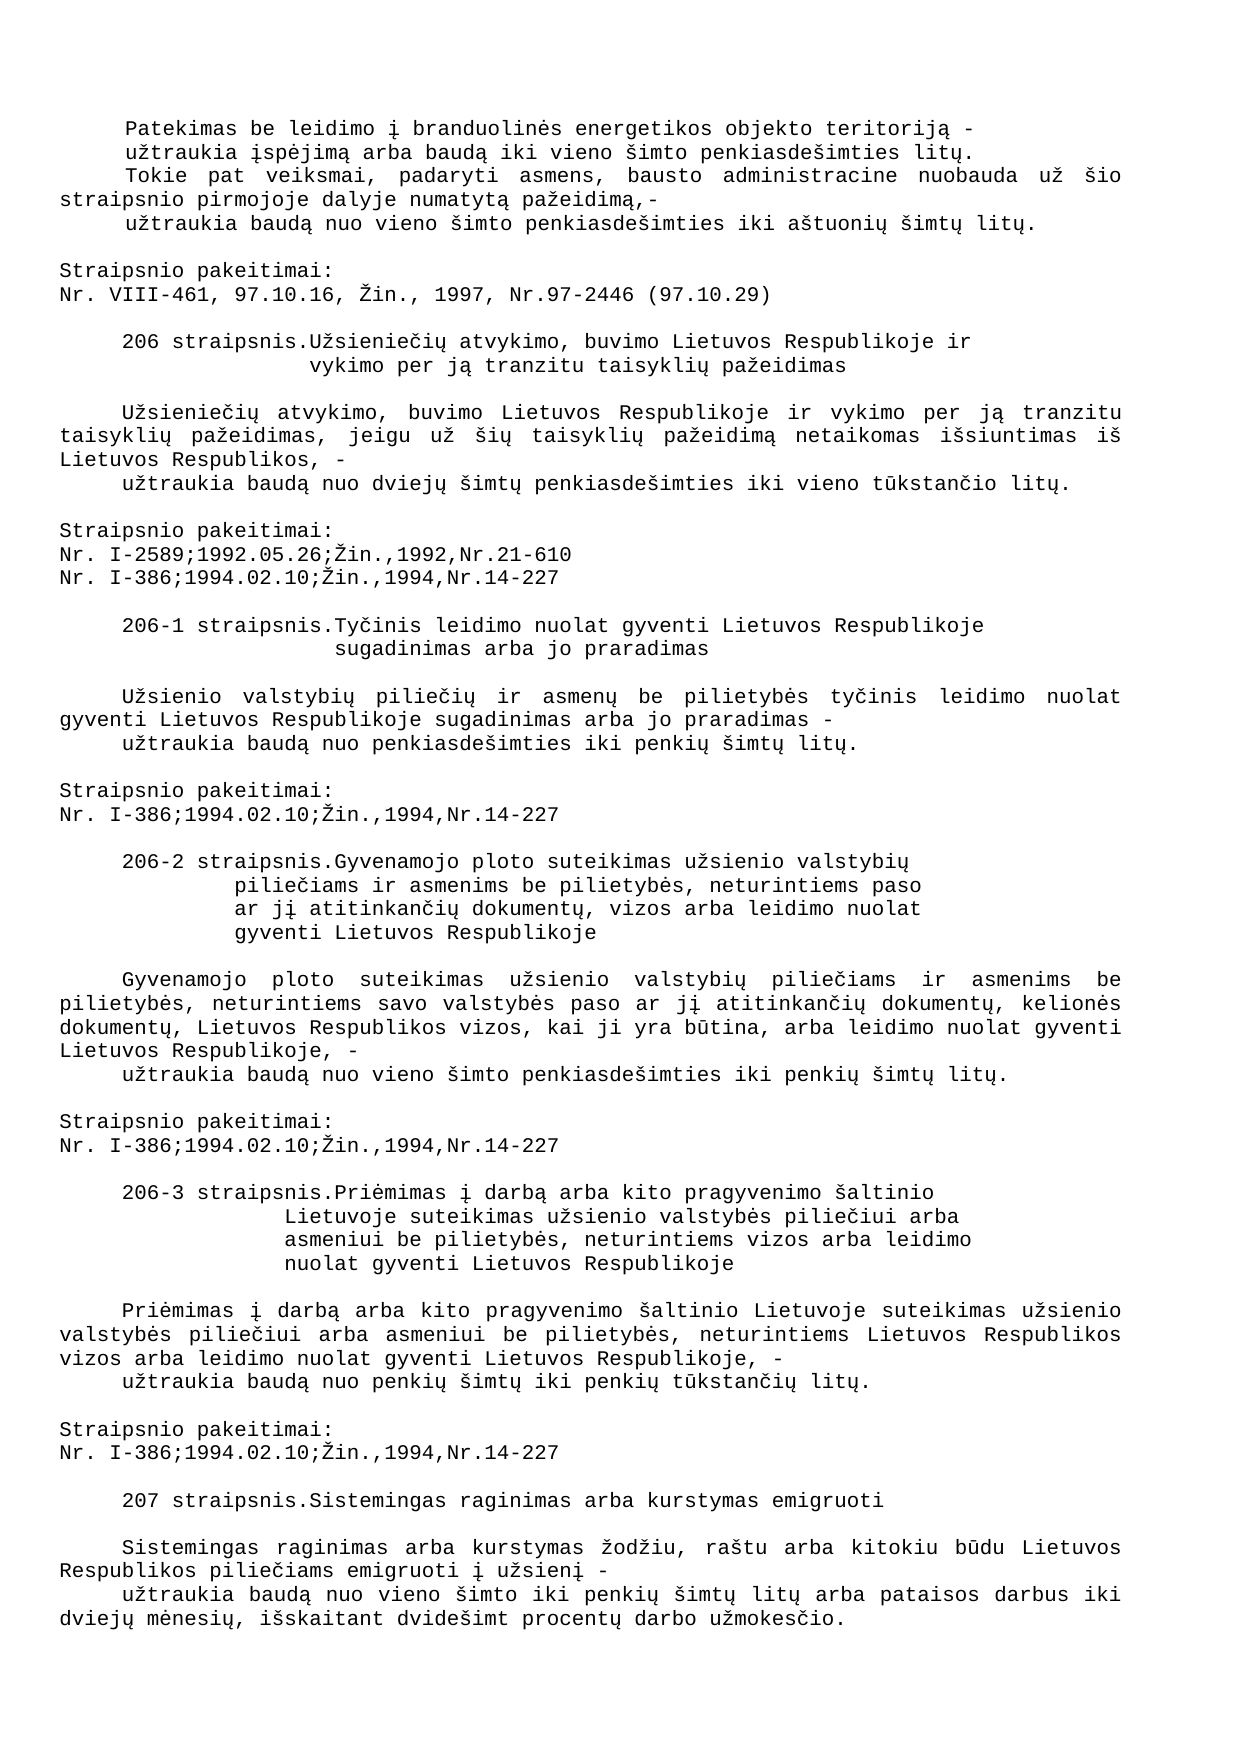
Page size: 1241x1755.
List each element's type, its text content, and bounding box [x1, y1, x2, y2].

text nuolat gyventi Lietuvos Respublikoje [59, 1253, 1122, 1277]
text Nr. VIII-461, 97.10.16, Žin., 1997, Nr.97-2446 (97.10.29) [59, 284, 1122, 307]
text Sistemingas raginimas arba kurstymas žodžiu, raštu arba kitokiu būdu Lietuvos Respublikos piliečiams emigruoti į užsienį - [59, 1537, 1122, 1584]
text 206-2 straipsnis.Gyvenamojo ploto suteikimas užsienio valstybių [59, 851, 1122, 875]
text užtraukia baudą nuo penkiasdešimties iki penkių šimtų litų. [59, 733, 1122, 757]
text 206-1 straipsnis.Tyčinis leidimo nuolat gyventi Lietuvos Respublikoje [59, 615, 1122, 638]
text Tokie pat veiksmai, padaryti asmens, bausto administracine nuobauda už šio straipsnio pirmojoje dalyje numatytą pažeidimą,- [59, 165, 1122, 213]
text užtraukia baudą nuo vieno šimto iki penkių šimtų litų arba pataisos darbus iki dviejų mėnesių, išskaitant dvidešimt procentų darbo užmokesčio. [59, 1584, 1122, 1631]
text užtraukia baudą nuo vieno šimto penkiasdešimties iki aštuonių šimtų litų. [59, 213, 1122, 236]
text piliečiams ir asmenims be pilietybės, neturintiems paso [59, 875, 1122, 898]
text Nr. I-386;1994.02.10;Žin.,1994,Nr.14-227 [59, 567, 1122, 591]
text Straipsnio pakeitimai: [59, 780, 1122, 804]
text sugadinimas arba jo praradimas [59, 638, 1122, 662]
text Užsienio valstybių piliečių ir asmenų be pilietybės tyčinis leidimo nuolat gyventi Lietuvos Respublikoje sugadinimas arba jo praradimas - [59, 686, 1122, 733]
text Užsieniečių atvykimo, buvimo Lietuvos Respublikoje ir vykimo per ją tranzitu taisyklių pažeidimas, jeigu už šių taisyklių pažeidimą netaikomas išsiuntimas iš Lietuvos Respublikos, - [59, 402, 1122, 473]
text Lietuvoje suteikimas užsienio valstybės piliečiui arba [59, 1206, 1122, 1229]
text Nr. I-2589;1992.05.26;Žin.,1992,Nr.21-610 [59, 544, 1122, 567]
text 207 straipsnis.Sistemingas raginimas arba kurstymas emigruoti [59, 1489, 1122, 1513]
text Straipsnio pakeitimai: [59, 1419, 1122, 1442]
text Straipsnio pakeitimai: [59, 520, 1122, 544]
text gyventi Lietuvos Respublikoje [59, 922, 1122, 946]
text užtraukia baudą nuo dviejų šimtų penkiasdešimties iki vieno tūkstančio litų. [59, 473, 1122, 496]
text Gyvenamojo ploto suteikimas užsienio valstybių piliečiams ir asmenims be pilietybės, neturintiems savo valstybės paso ar jį atitinkančių dokumentų, kelionės dokumentų, Lietuvos Respublikos vizos, kai ji yra būtina, arba leidimo nuolat gyventi Lietuvos Respublikoje, - [59, 969, 1122, 1064]
text Straipsnio pakeitimai: [59, 1111, 1122, 1135]
text 206 straipsnis.Užsieniečių atvykimo, buvimo Lietuvos Respublikoje ir [59, 331, 1122, 354]
text užtraukia baudą nuo penkių šimtų iki penkių tūkstančių litų. [59, 1371, 1122, 1395]
text užtraukia baudą nuo vieno šimto penkiasdešimties iki penkių šimtų litų. [59, 1064, 1122, 1088]
text Nr. I-386;1994.02.10;Žin.,1994,Nr.14-227 [59, 1135, 1122, 1158]
text vykimo per ją tranzitu taisyklių pažeidimas [59, 354, 1122, 378]
text Nr. I-386;1994.02.10;Žin.,1994,Nr.14-227 [59, 804, 1122, 827]
text užtraukia įspėjimą arba baudą iki vieno šimto penkiasdešimties litų. [59, 142, 1122, 165]
text asmeniui be pilietybės, neturintiems vizos arba leidimo [59, 1229, 1122, 1253]
text Priėmimas į darbą arba kito pragyvenimo šaltinio Lietuvoje suteikimas užsienio valstybės piliečiui arba asmeniui be pilietybės, neturintiems Lietuvos Respublikos vizos arba leidimo nuolat gyventi Lietuvos Respublikoje, - [59, 1300, 1122, 1371]
text Patekimas be leidimo į branduolinės energetikos objekto teritoriją - [59, 118, 1122, 142]
text Straipsnio pakeitimai: [59, 260, 1122, 284]
text 206-3 straipsnis.Priėmimas į darbą arba kito pragyvenimo šaltinio [59, 1182, 1122, 1206]
text Nr. I-386;1994.02.10;Žin.,1994,Nr.14-227 [59, 1442, 1122, 1466]
text ar jį atitinkančių dokumentų, vizos arba leidimo nuolat [59, 898, 1122, 922]
